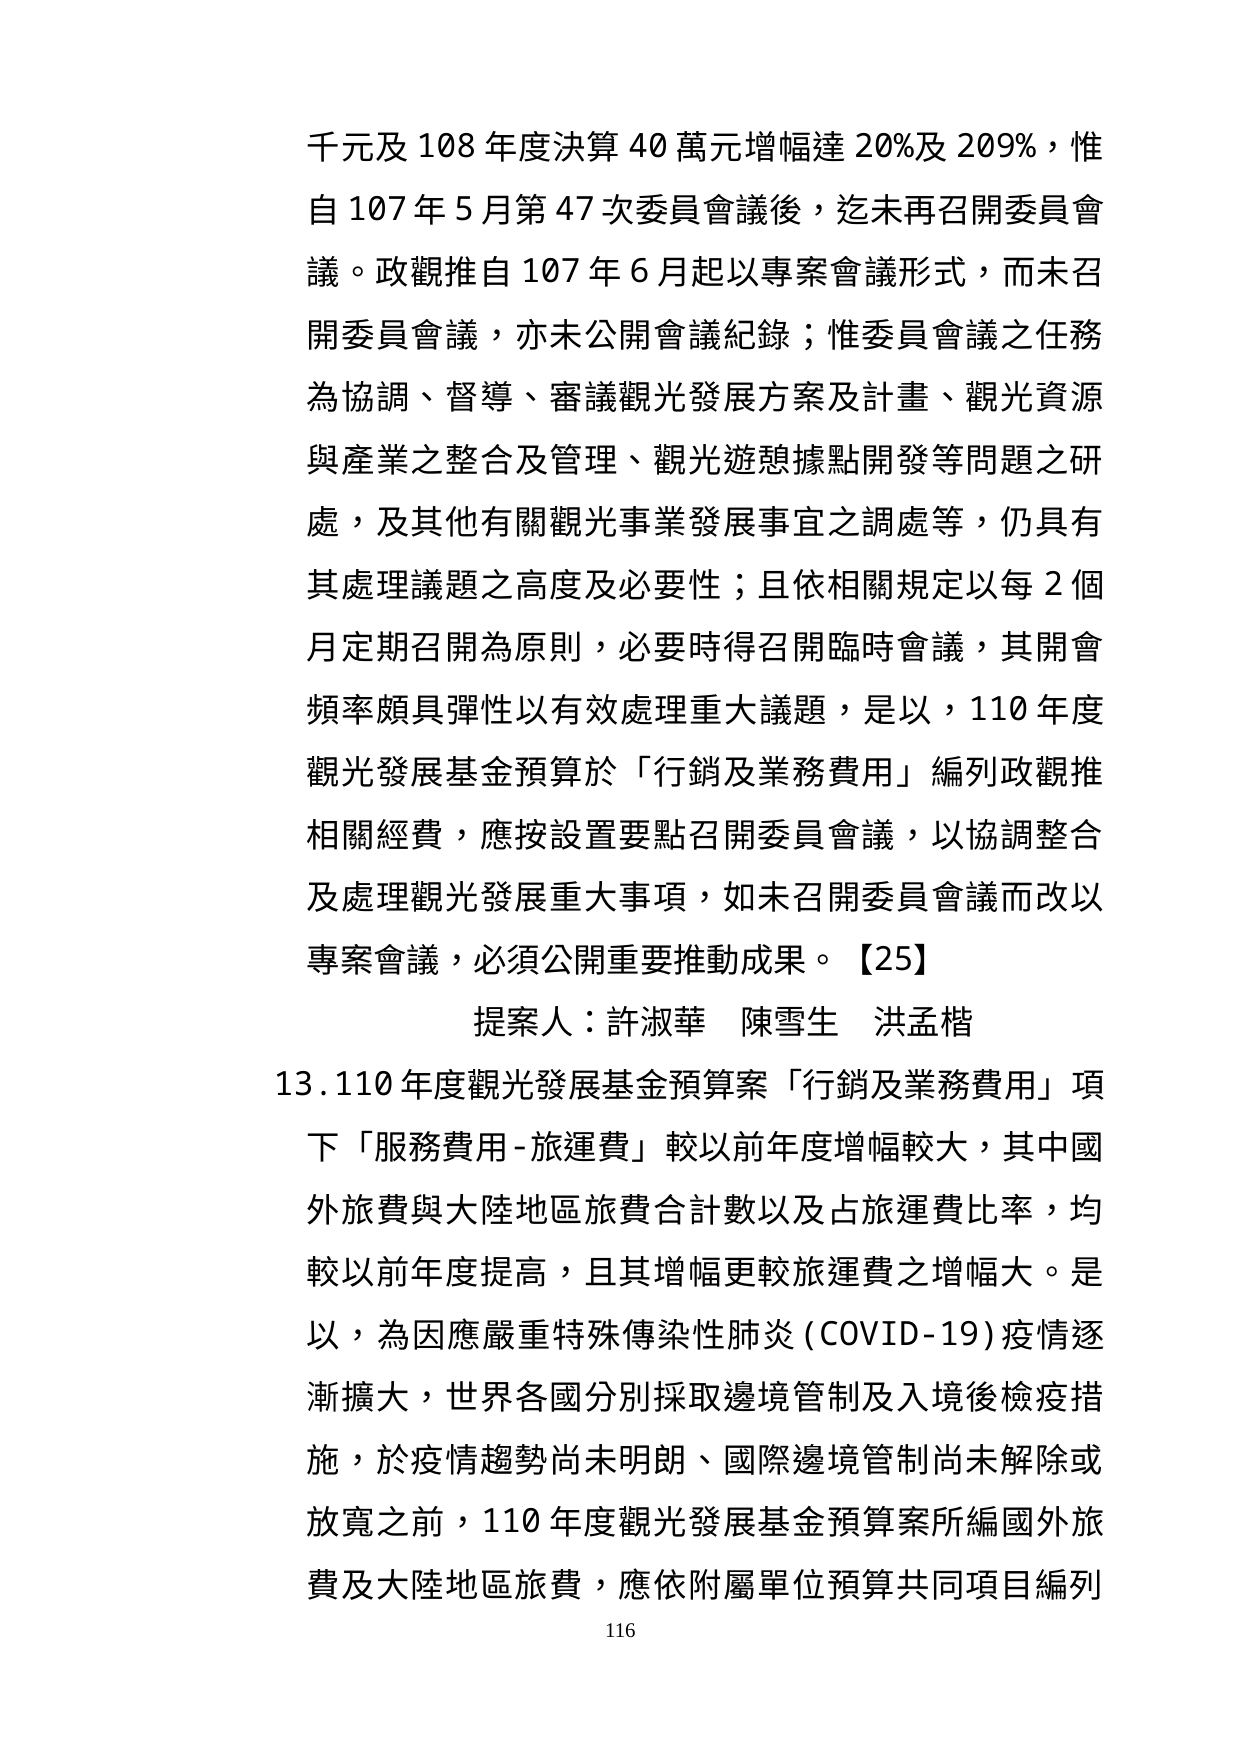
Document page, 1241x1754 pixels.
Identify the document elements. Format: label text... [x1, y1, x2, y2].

text 提案人：許淑華 陳雪生 洪孟楷 [473, 978, 1117, 1041]
text 千元及108年度決算40萬元增幅達20%及209%，惟自107年5月第47次委員會議後，迄未再召開委員會議。政觀推自107年6月起以專案會議形式，而未召開委員會議，亦未公開會議紀錄；惟委員會議之任務為協調、督導、審議觀光發展方案及計畫、觀光資源與產業之整合及管理、觀光遊憩據點開發等問題之研處，及其他有關觀光事業發展事宜之調處等，仍具有其處理議題之高度及必要性；且依相關規定以每2個月定期召開為原則，必要時得召開臨時會議，其開會頻率頗具彈性以有效處理重大議題，是以，110年度觀光發展基金預算於「行銷及業務費用」編列政觀推相關經費，應按設置要點召開委員會議，以協調整合及處理觀光發展重大事項，如未召開委員會議而改以專案會議，必須公開重要推動成果。【25】 [273, 103, 1104, 978]
text 13.110年度觀光發展基金預算案「行銷及業務費用」項下「服務費用-旅運費」較以前年度增幅較大，其中國外旅費與大陸地區旅費合計數以及占旅運費比率，均較以前年度提高，且其增幅更較旅運費之增幅大。是以，為因應嚴重特殊傳染性肺炎(COVID-19)疫情逐漸擴大，世界各國分別採取邊境管制及入境後檢疫措施，於疫情趨勢尚未明朗、國際邊境管制尚未解除或放寬之前，110年度觀光發展基金預算案所編國外旅費及大陸地區旅費，應依附屬單位預算共同項目編列 [273, 1041, 1104, 1603]
